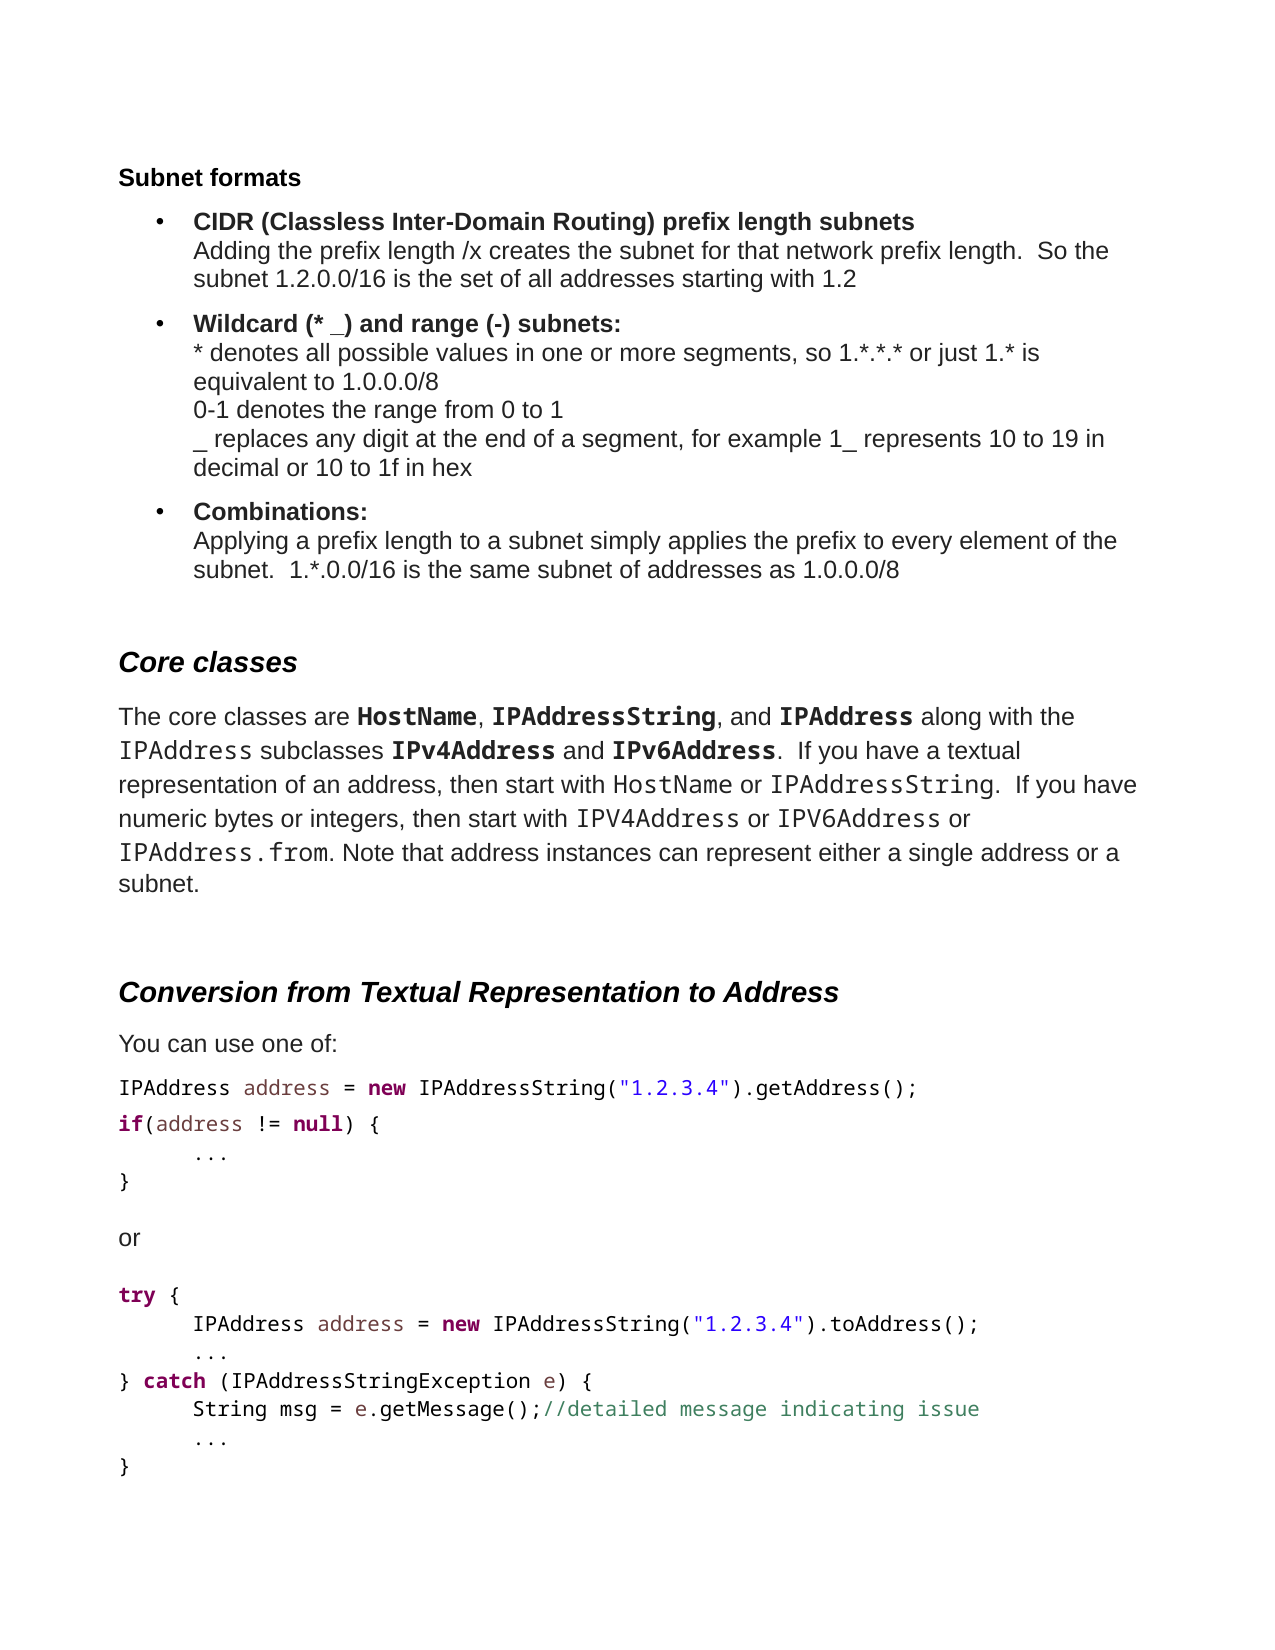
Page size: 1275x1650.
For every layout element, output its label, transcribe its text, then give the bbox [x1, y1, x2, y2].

text The core classes are HostName, IPAddressString, and IPAddress along with the IPAddress subclasses IPv4Address and IPv6Address. If you have a textual representation of an address, then start with HostName or IPAddressString. If you have numeric bytes or integers, then start with IPV4Address or IPV6Address or IPAddress.from. Note that address instances can represent either a single address or a subnet. [118, 699, 1157, 898]
text Subnet formats [118, 162, 1157, 191]
text ... [118, 1423, 1157, 1451]
text String msg = e.getMessage();//detailed message indicating issue [118, 1394, 1157, 1423]
text try { [118, 1281, 1157, 1309]
subtitle Conversion from Textual Representation to Address [118, 975, 1157, 1009]
text ... [118, 1138, 1157, 1166]
list Wildcard (* _) and range (-) subnets: * denotes all possible values in one or more segments, so 1.*.*.* or just 1.* is equivalent to 1.0.0.0/8 0-1 denotes the range from 0 to 1 _ replaces any digit at the end of a segment, for example 1_ represents 10 to 19 in decimal or 10 to 1f in hex [156, 309, 1157, 481]
text } [118, 1166, 1157, 1195]
text or [118, 1223, 1157, 1252]
list Combinations: Applying a prefix length to a subnet simply applies the prefix to every element of the subnet. 1.*.0.0/16 is the same subnet of addresses as 1.0.0.0/8 [156, 497, 1157, 612]
text IPAddress address = new IPAddressString("1.2.3.4").getAddress(); [118, 1073, 1157, 1102]
text if(address != null) { [118, 1109, 1157, 1138]
text } [118, 1451, 1157, 1479]
text ... [118, 1337, 1157, 1366]
subtitle Core classes [118, 645, 1157, 678]
list CIDR (Classless Inter-Domain Routing) prefix length subnets Adding the prefix length /x creates the subnet for that network prefix length. So the subnet 1.2.0.0/16 is the set of all addresses starting with 1.2 [156, 207, 1157, 293]
text } catch (IPAddressStringException e) { [118, 1366, 1157, 1394]
text You can use one of: [118, 1029, 1157, 1058]
text IPAddress address = new IPAddressString("1.2.3.4").toAddress(); [118, 1309, 1157, 1337]
